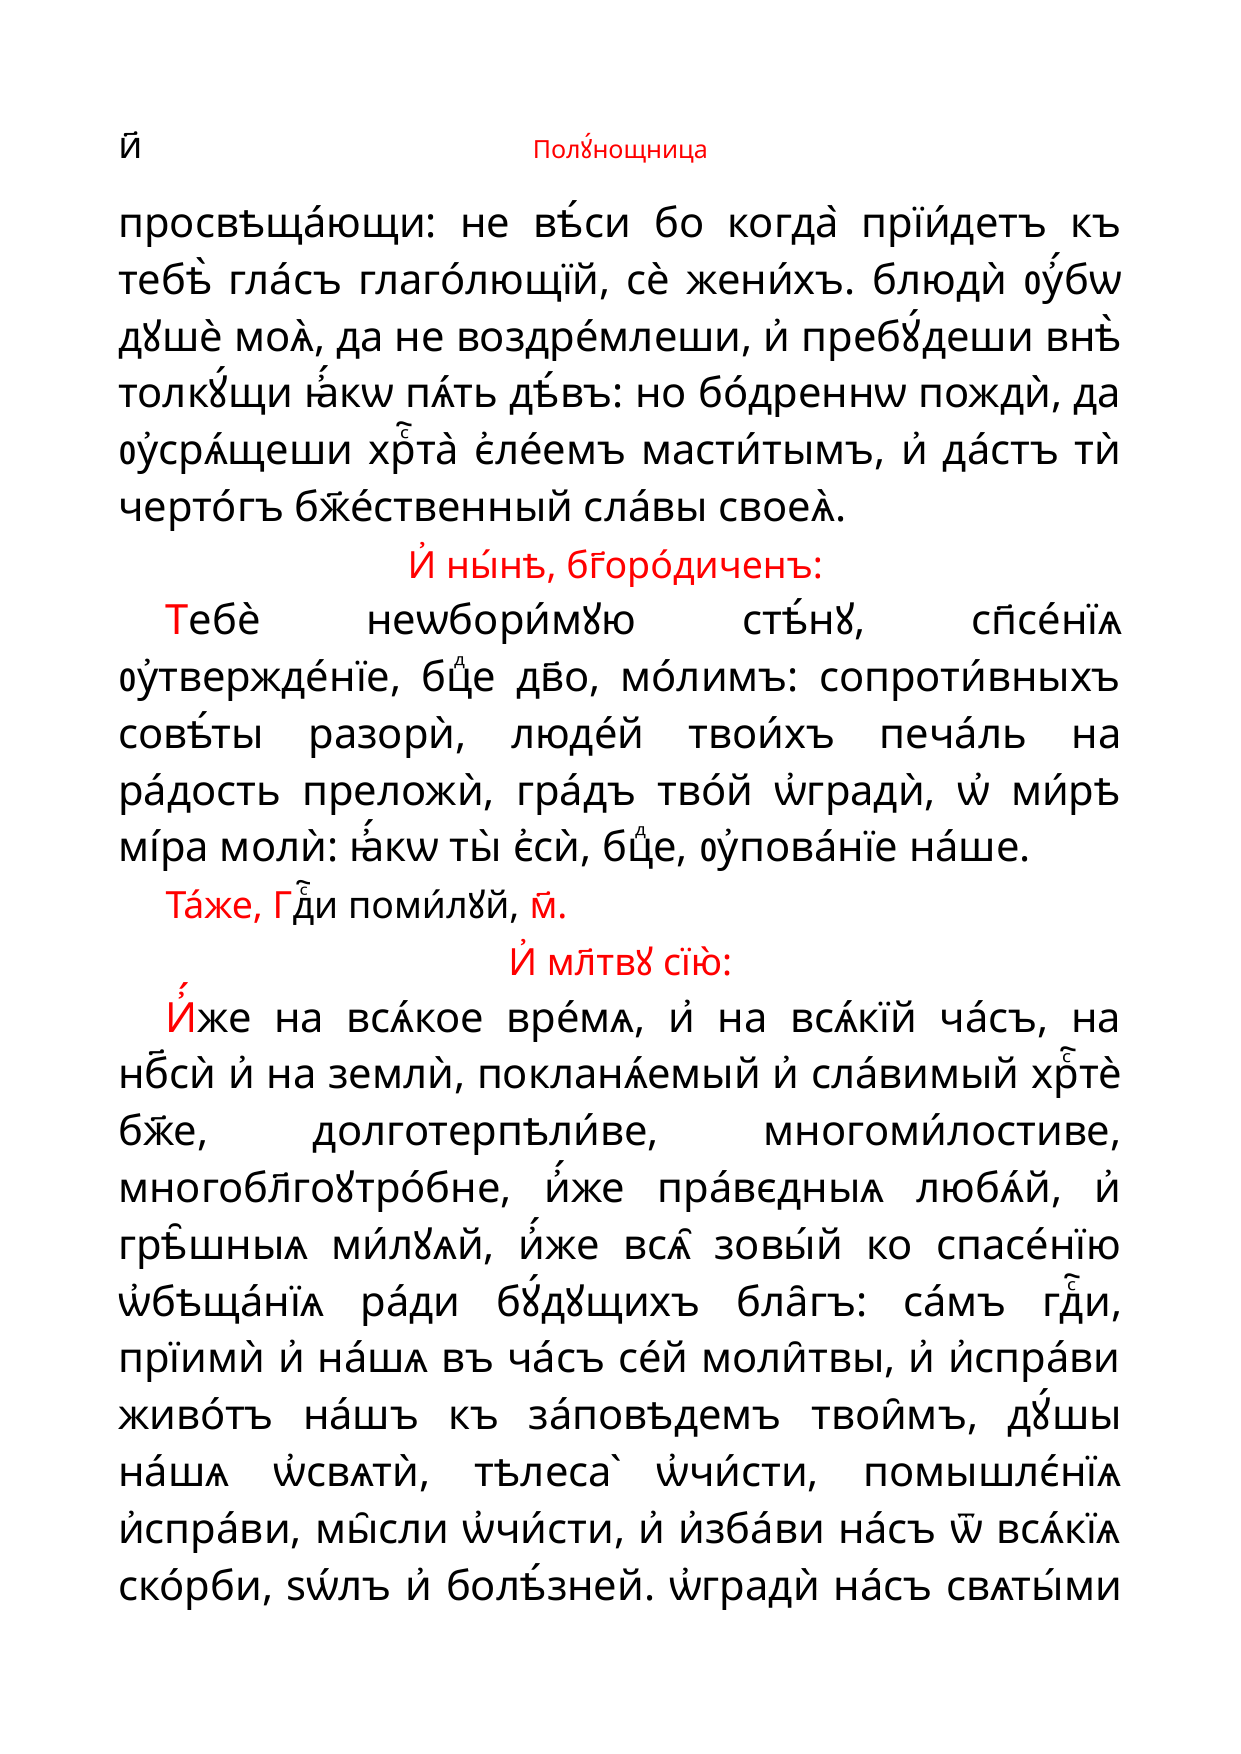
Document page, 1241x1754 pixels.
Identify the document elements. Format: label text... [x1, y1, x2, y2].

text Та́же, Гдⷭ҇и поми́лꙋй, м҃. [118, 874, 1122, 929]
text И҆́же на всѧ́кое вре́мѧ, и҆ на всѧ́кїй ча́съ, на нб҃сѝ и҆ на землѝ, покланѧ́емый и҆ сла́вимый хрⷭ҇тѐ бж҃е, долготерпѣли́ве, многоми́лостиве, многобл҃гоꙋтро́бне, и҆́же пра́вєдныѧ любѧ́й, и҆ грѣ̑шныѧ ми́лꙋѧй, и҆́же всѧ̑ зовы́й ко спасе́нїю ѡ҆бѣща́нїѧ ра́ди бꙋ́дꙋщихъ бла̑гъ: са́мъ гдⷭ҇и, прїимѝ и҆ на́шѧ въ ча́съ се́й моли̑твы, и҆ и҆спра́ви живо́тъ на́шъ къ за́повѣдемъ твои̑мъ, дꙋ́шы на́шѧ ѡ҆свѧтѝ, тѣлеса̀ ѡ҆чи́сти, помышлє́нїѧ и҆спра́ви, мы̑сли ѡ҆чи́сти, и҆ и҆зба́ви на́съ ѿ всѧ́кїѧ ско́рби, ѕѡ́лъ и҆ болѣ́зней. ѡ҆градѝ на́съ свѧты́ми [118, 986, 1122, 1612]
text И҆ мл҃твꙋ сїю̀: [118, 929, 1122, 986]
text Тебѐ неѡбори́мꙋю стѣ́нꙋ, сп҃се́нїѧ ᲂу҆твержде́нїе, бцⷣе дв҃о, мо́лимъ: сопроти́вныхъ совѣ́ты разорѝ, люде́й твои́хъ печа́ль на ра́дость преложѝ, гра́дъ тво́й ѡ҆градѝ, ѡ҆ ми́рѣ мі́ра молѝ: ꙗ҆́кѡ ты̀ є҆сѝ, бцⷣе, ᲂу҆пова́нїе на́ше. [118, 589, 1122, 874]
text просвѣща́ющи: не вѣ́си бо когда̀ прїи́детъ къ тебѣ̀ гла́съ глаго́лющїй, сѐ жени́хъ. блюдѝ ᲂу҆́бѡ дꙋшѐ моѧ̀, да не воздре́млеши, и҆ пребꙋ́деши внѣ̀ толкꙋ́щи ꙗ҆́кѡ пѧ́ть дѣ́въ: но бо́дреннѡ пождѝ, да ᲂу҆срѧ́щеши хрⷭ҇та̀ є҆ле́емъ масти́тымъ, и҆ да́стъ тѝ черто́гъ бж҃е́ственный сла́вы своеѧ̀. [118, 193, 1122, 533]
text И҆ ны́нѣ, бг҃оро́диченъ: [118, 533, 1122, 589]
